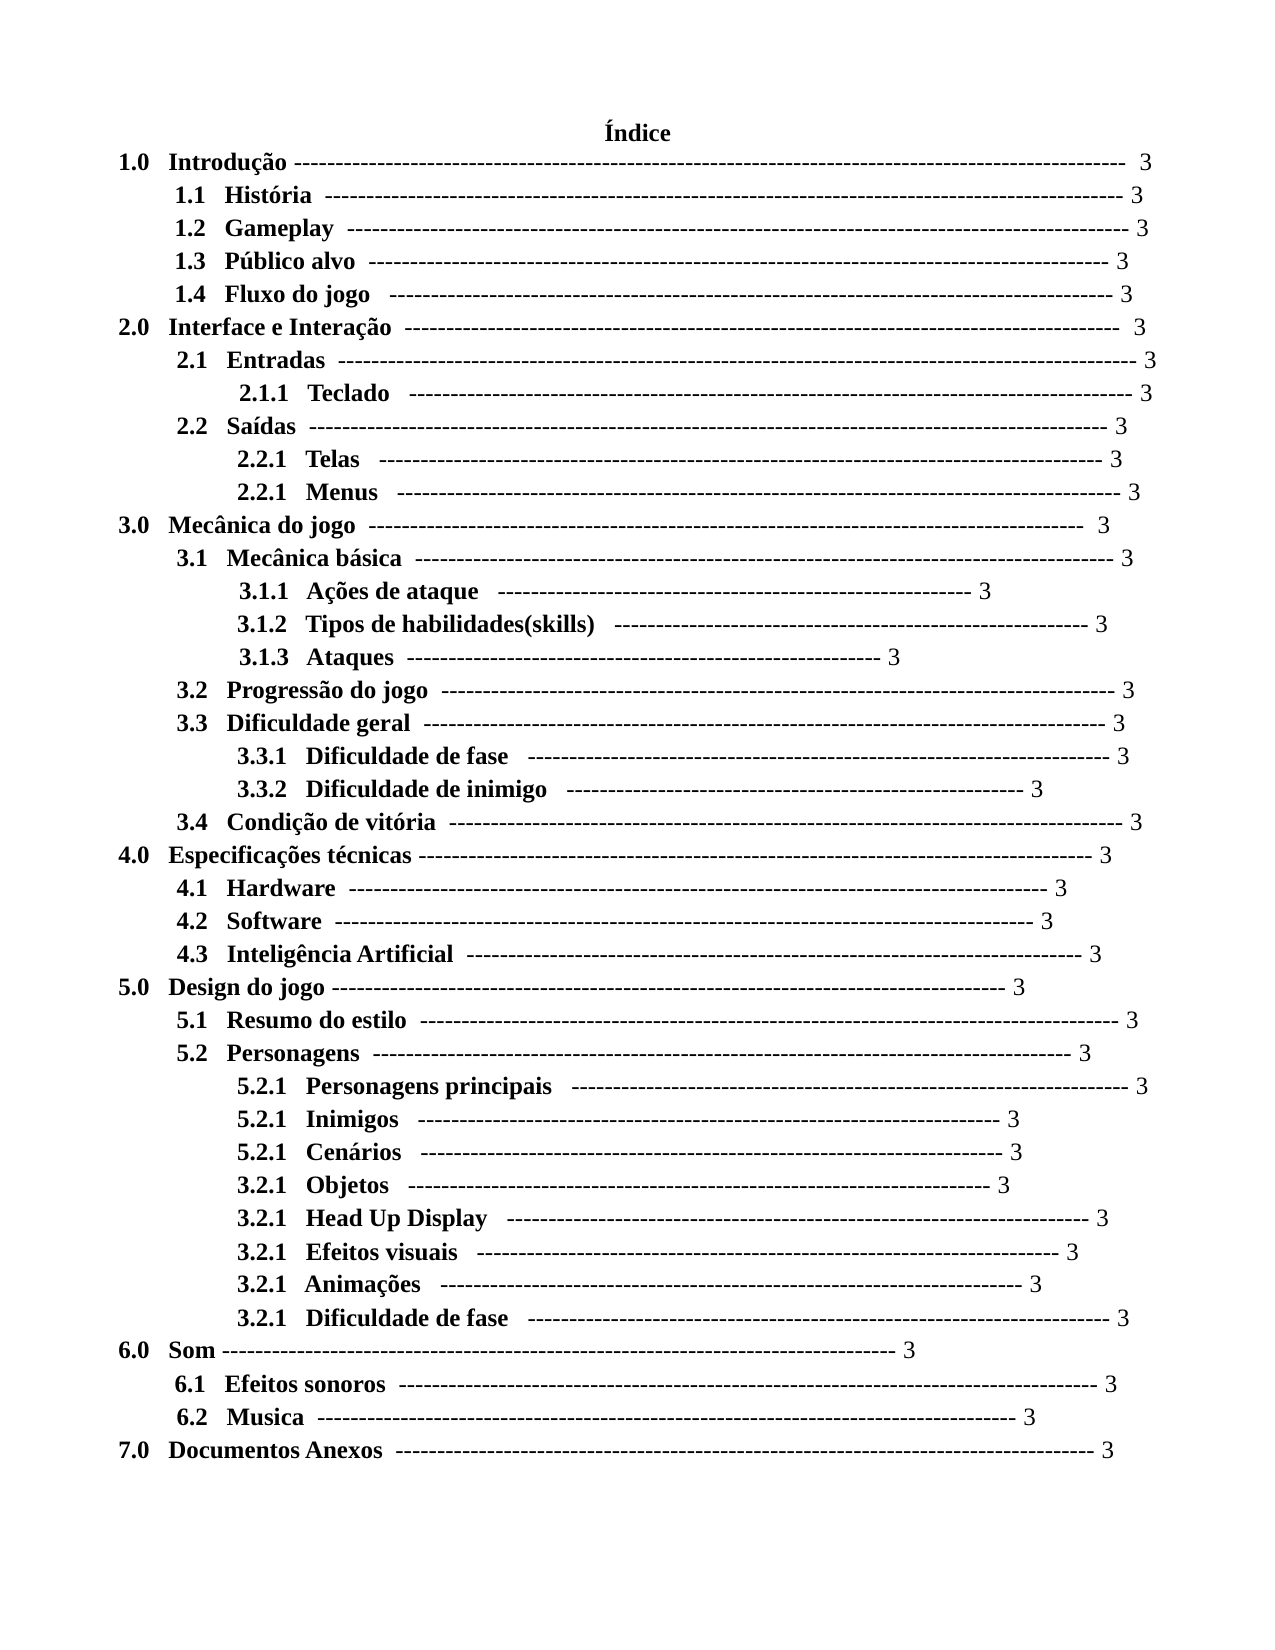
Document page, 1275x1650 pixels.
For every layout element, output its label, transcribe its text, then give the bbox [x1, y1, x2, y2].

text 3.2.1 Objetos ---------------------------------------------------------------------- 3 [118, 1171, 1157, 1199]
text 2.1 Entradas ------------------------------------------------------------------------------------------------ 3 [118, 345, 1157, 374]
text 1.1 História ------------------------------------------------------------------------------------------------ 3 [118, 180, 1157, 209]
text 3.1.1 Ações de ataque --------------------------------------------------------- 3 [118, 576, 1157, 605]
text 3.1.2 Tipos de habilidades(skills) --------------------------------------------------------- 3 [118, 609, 1157, 638]
text 6.0 Som --------------------------------------------------------------------------------- 3 [118, 1336, 1157, 1364]
text 3.2.1 Head Up Display ---------------------------------------------------------------------- 3 [118, 1203, 1157, 1232]
text 2.2.1 Telas --------------------------------------------------------------------------------------- 3 [118, 444, 1157, 473]
text 4.3 Inteligência Artificial -------------------------------------------------------------------------- 3 [118, 939, 1157, 968]
text 6.1 Efeitos sonoros ------------------------------------------------------------------------------------ 3 [118, 1369, 1157, 1397]
text Índice [118, 118, 1157, 147]
text 6.2 Musica ------------------------------------------------------------------------------------ 3 [118, 1402, 1157, 1430]
text 1.3 Público alvo ----------------------------------------------------------------------------------------- 3 [118, 246, 1157, 275]
text 5.2.1 Inimigos ---------------------------------------------------------------------- 3 [118, 1104, 1157, 1133]
text 3.4 Condição de vitória --------------------------------------------------------------------------------- 3 [118, 807, 1157, 836]
text 5.2.1 Personagens principais ------------------------------------------------------------------- 3 [118, 1071, 1157, 1100]
text 2.0 Interface e Interação -------------------------------------------------------------------------------------- 3 [118, 312, 1157, 341]
text 2.1.1 Teclado --------------------------------------------------------------------------------------- 3 [118, 378, 1157, 407]
text 1.2 Gameplay ---------------------------------------------------------------------------------------------- 3 [118, 213, 1157, 242]
text 3.3.1 Dificuldade de fase ---------------------------------------------------------------------- 3 [118, 741, 1157, 770]
text 2.2.1 Menus --------------------------------------------------------------------------------------- 3 [118, 477, 1157, 506]
text 3.2.1 Efeitos visuais ---------------------------------------------------------------------- 3 [118, 1237, 1157, 1265]
text 5.2 Personagens ------------------------------------------------------------------------------------ 3 [118, 1038, 1157, 1067]
text 3.3 Dificuldade geral ---------------------------------------------------------------------------------- 3 [118, 708, 1157, 737]
text 3.2.1 Dificuldade de fase ---------------------------------------------------------------------- 3 [118, 1303, 1157, 1331]
text 3.2 Progressão do jogo --------------------------------------------------------------------------------- 3 [118, 675, 1157, 704]
text 4.2 Software ------------------------------------------------------------------------------------ 3 [118, 906, 1157, 935]
text 3.0 Mecânica do jogo -------------------------------------------------------------------------------------- 3 [118, 510, 1157, 539]
text 3.1 Mecânica básica ------------------------------------------------------------------------------------ 3 [118, 543, 1157, 572]
text 5.1 Resumo do estilo ------------------------------------------------------------------------------------ 3 [118, 1005, 1157, 1034]
text 5.0 Design do jogo --------------------------------------------------------------------------------- 3 [118, 972, 1157, 1001]
text 4.1 Hardware ------------------------------------------------------------------------------------ 3 [118, 873, 1157, 902]
text 5.2.1 Cenários ---------------------------------------------------------------------- 3 [118, 1137, 1157, 1166]
text 2.2 Saídas ------------------------------------------------------------------------------------------------ 3 [118, 411, 1157, 440]
text 1.0 Introdução ---------------------------------------------------------------------------------------------------- 3 [118, 147, 1157, 176]
text 3.2.1 Animações ---------------------------------------------------------------------- 3 [118, 1269, 1157, 1298]
text 1.4 Fluxo do jogo --------------------------------------------------------------------------------------- 3 [118, 279, 1157, 308]
text 4.0 Especificações técnicas --------------------------------------------------------------------------------- 3 [118, 840, 1157, 869]
text 7.0 Documentos Anexos ------------------------------------------------------------------------------------ 3 [118, 1435, 1157, 1463]
text 3.3.2 Dificuldade de inimigo ------------------------------------------------------- 3 [118, 774, 1157, 803]
text 3.1.3 Ataques --------------------------------------------------------- 3 [118, 642, 1157, 671]
